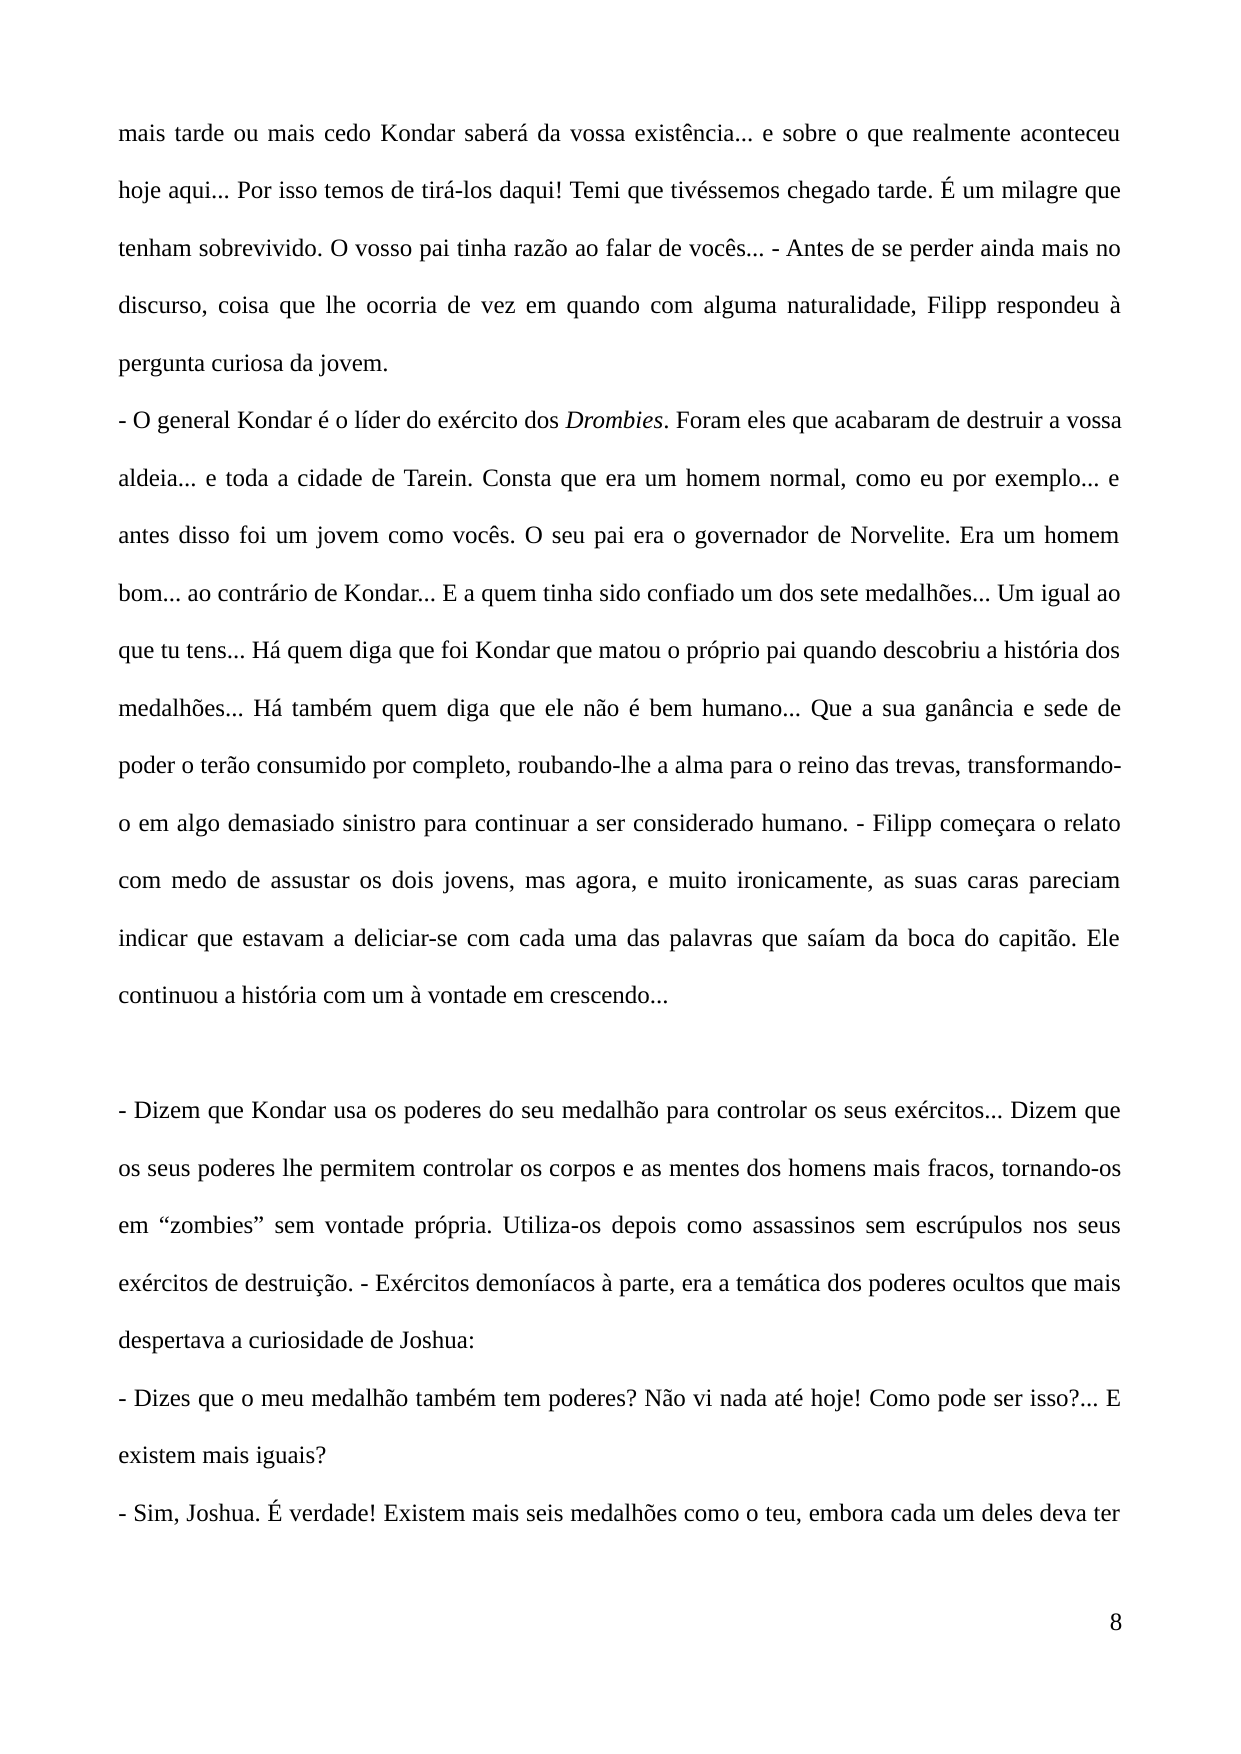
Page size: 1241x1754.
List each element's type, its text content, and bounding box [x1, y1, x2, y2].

text mais tarde ou mais cedo Kondar saberá da vossa existência... e sobre o que realmente aconteceu hoje aqui... Por isso temos de tirá-los daqui! Temi que tivéssemos chegado tarde. É um milagre que tenham sobrevivido. O vosso pai tinha razão ao falar de vocês... - Antes de se perder ainda mais no discurso, coisa que lhe ocorria de vez em quando com alguma naturalidade, Filipp respondeu à pergunta curiosa da jovem. [118, 118, 1122, 377]
text - O general Kondar é o líder do exército dos Drombies. Foram eles que acabaram de destruir a vossa aldeia... e toda a cidade de Tarein. Consta que era um homem normal, como eu por exemplo... e antes disso foi um jovem como vocês. O seu pai era o governador de Norvelite. Era um homem bom... ao contrário de Kondar... E a quem tinha sido confiado um dos sete medalhões... Um igual ao que tu tens... Há quem diga que foi Kondar que matou o próprio pai quando descobriu a história dos medalhões... Há também quem diga que ele não é bem humano... Que a sua ganância e sede de poder o terão consumido por completo, roubando-lhe a alma para o reino das trevas, transformando-o em algo demasiado sinistro para continuar a ser considerado humano. - Filipp começara o relato com medo de assustar os dois jovens, mas agora, e muito ironicamente, as suas caras pareciam indicar que estavam a deliciar-se com cada uma das palavras que saíam da boca do capitão. Ele continuou a história com um à vontade em crescendo... [118, 406, 1122, 1009]
text - Sim, Joshua. É verdade! Existem mais seis medalhões como o teu, embora cada um deles deva ter [118, 1498, 1122, 1527]
text - Dizes que o meu medalhão também tem poderes? Não vi nada até hoje! Como pode ser isso?... E existem mais iguais? [118, 1383, 1122, 1469]
text - Dizem que Kondar usa os poderes do seu medalhão para controlar os seus exércitos... Dizem que os seus poderes lhe permitem controlar os corpos e as mentes dos homens mais fracos, tornando-os em “zombies” sem vontade própria. Utiliza-os depois como assassinos sem escrúpulos nos seus exércitos de destruição. - Exércitos demoníacos à parte, era a temática dos poderes ocultos que mais despertava a curiosidade de Joshua: [118, 1096, 1122, 1354]
